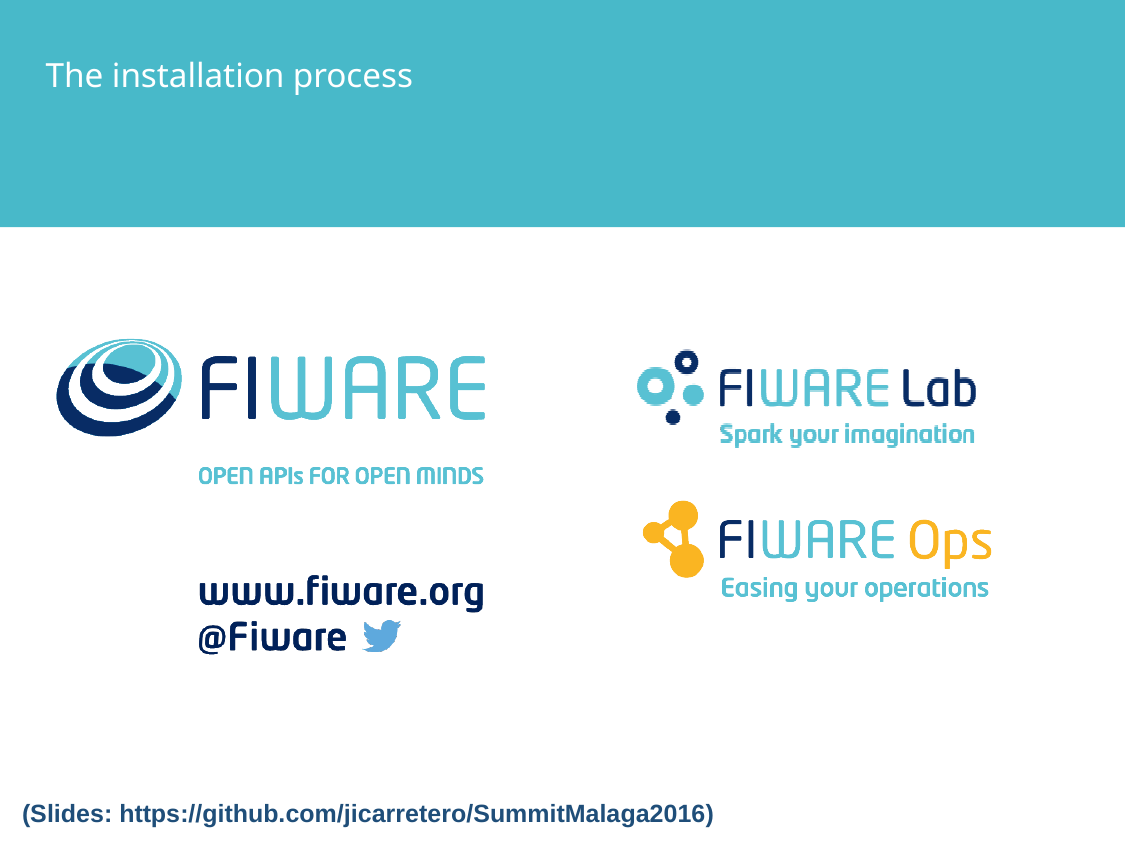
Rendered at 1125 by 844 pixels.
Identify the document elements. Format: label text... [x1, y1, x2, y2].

picture [573, 235, 1039, 708]
picture [174, 555, 508, 711]
text_box The installation process [30, 6, 1125, 142]
picture [45, 323, 503, 501]
text_box (Slides: https://github.com/jicarretero/SummitMalaga2016) [7, 789, 792, 835]
